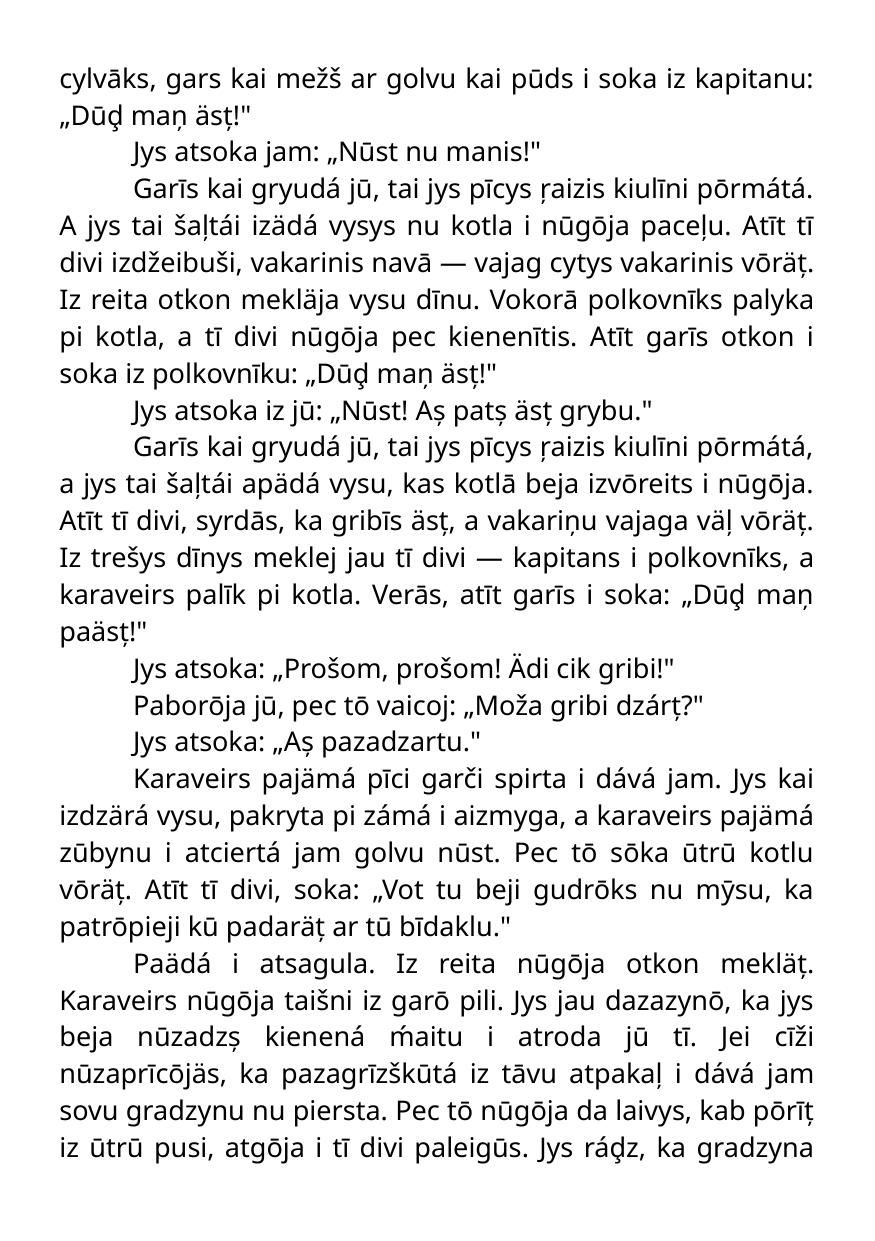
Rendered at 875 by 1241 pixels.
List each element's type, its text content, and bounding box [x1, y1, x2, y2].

text Jys atsoka iz jū: „Nūst! Aș patș äsț grybu." [59, 391, 815, 428]
text Garīs kai gryudá jū, tai jys pīcys ŗaizis kiulīni pōrmátá, a jys tai šaļtái apädá vysu, kas kotlā beja izvōreits i nūgōja. Atīt tī divi, syrdās, ka gribīs äsț, a vakariņu vajaga väļ vōräț. Iz trešys dīnys meklej jau tī divi — kapitans i polkovnīks, a karaveirs palīk pi kotla. Verās, atīt garīs i soka: „Dūḑ maņ paäsț!" [59, 428, 815, 649]
text Garīs kai gryudá jū, tai jys pīcys ŗaizis kiulīni pōrmátá. A jys tai šaļtái izädá vysys nu kotla i nūgōja paceļu. Atīt tī divi izdžeibuši, vakarinis navā — vajag cytys vakarinis vōräț. Iz reita otkon mekläja vysu dīnu. Vokorā polkovnīks palyka pi kotla, a tī divi nūgōja pec kienenītis. Atīt garīs otkon i soka iz polkovnīku: „Dūḑ maņ äsț!" [59, 170, 815, 391]
text Paborōja jū, pec tō vaicoj: „Moža gribi dzárț?" [59, 686, 815, 723]
text Jys atsoka jam: „Nūst nu manis!" [59, 133, 815, 170]
text Jys atsoka: „Aș pazadzartu." [59, 723, 815, 760]
text Jys atsoka: „Prošom, prošom! Ädi cik gribi!" [59, 649, 815, 686]
text cylvāks, gars kai mežš ar golvu kai pūds i soka iz kapitanu: „Dūḑ maņ äsț!" [59, 59, 815, 133]
text Karaveirs pajämá pīci garči spirta i dává jam. Jys kai izdzärá vysu, pakryta pi zámá i aizmyga, a karaveirs pajämá zūbynu i atciertá jam golvu nūst. Pec tō sōka ūtrū kotlu vōräț. Atīt tī divi, soka: „Vot tu beji gudrōks nu mȳsu, ka patrōpieji kū padaräț ar tū bīdaklu." [59, 760, 815, 944]
text Paädá i atsagula. Iz reita nūgōja otkon mekläț. Karaveirs nūgōja taišni iz garō pili. Jys jau dazazynō, ka jys beja nūzadzș kienená ḿaitu i atroda jū tī. Jei cīži nūzaprīcōjäs, ka pazagrīzškūtá iz tāvu atpakaļ i dává jam sovu gradzynu nu piersta. Pec tō nūgōja da laivys, kab pōrīț iz ūtrū pusi, atgōja i tī divi paleigūs. Jys ráḑz, ka gradzyna [59, 944, 815, 1165]
